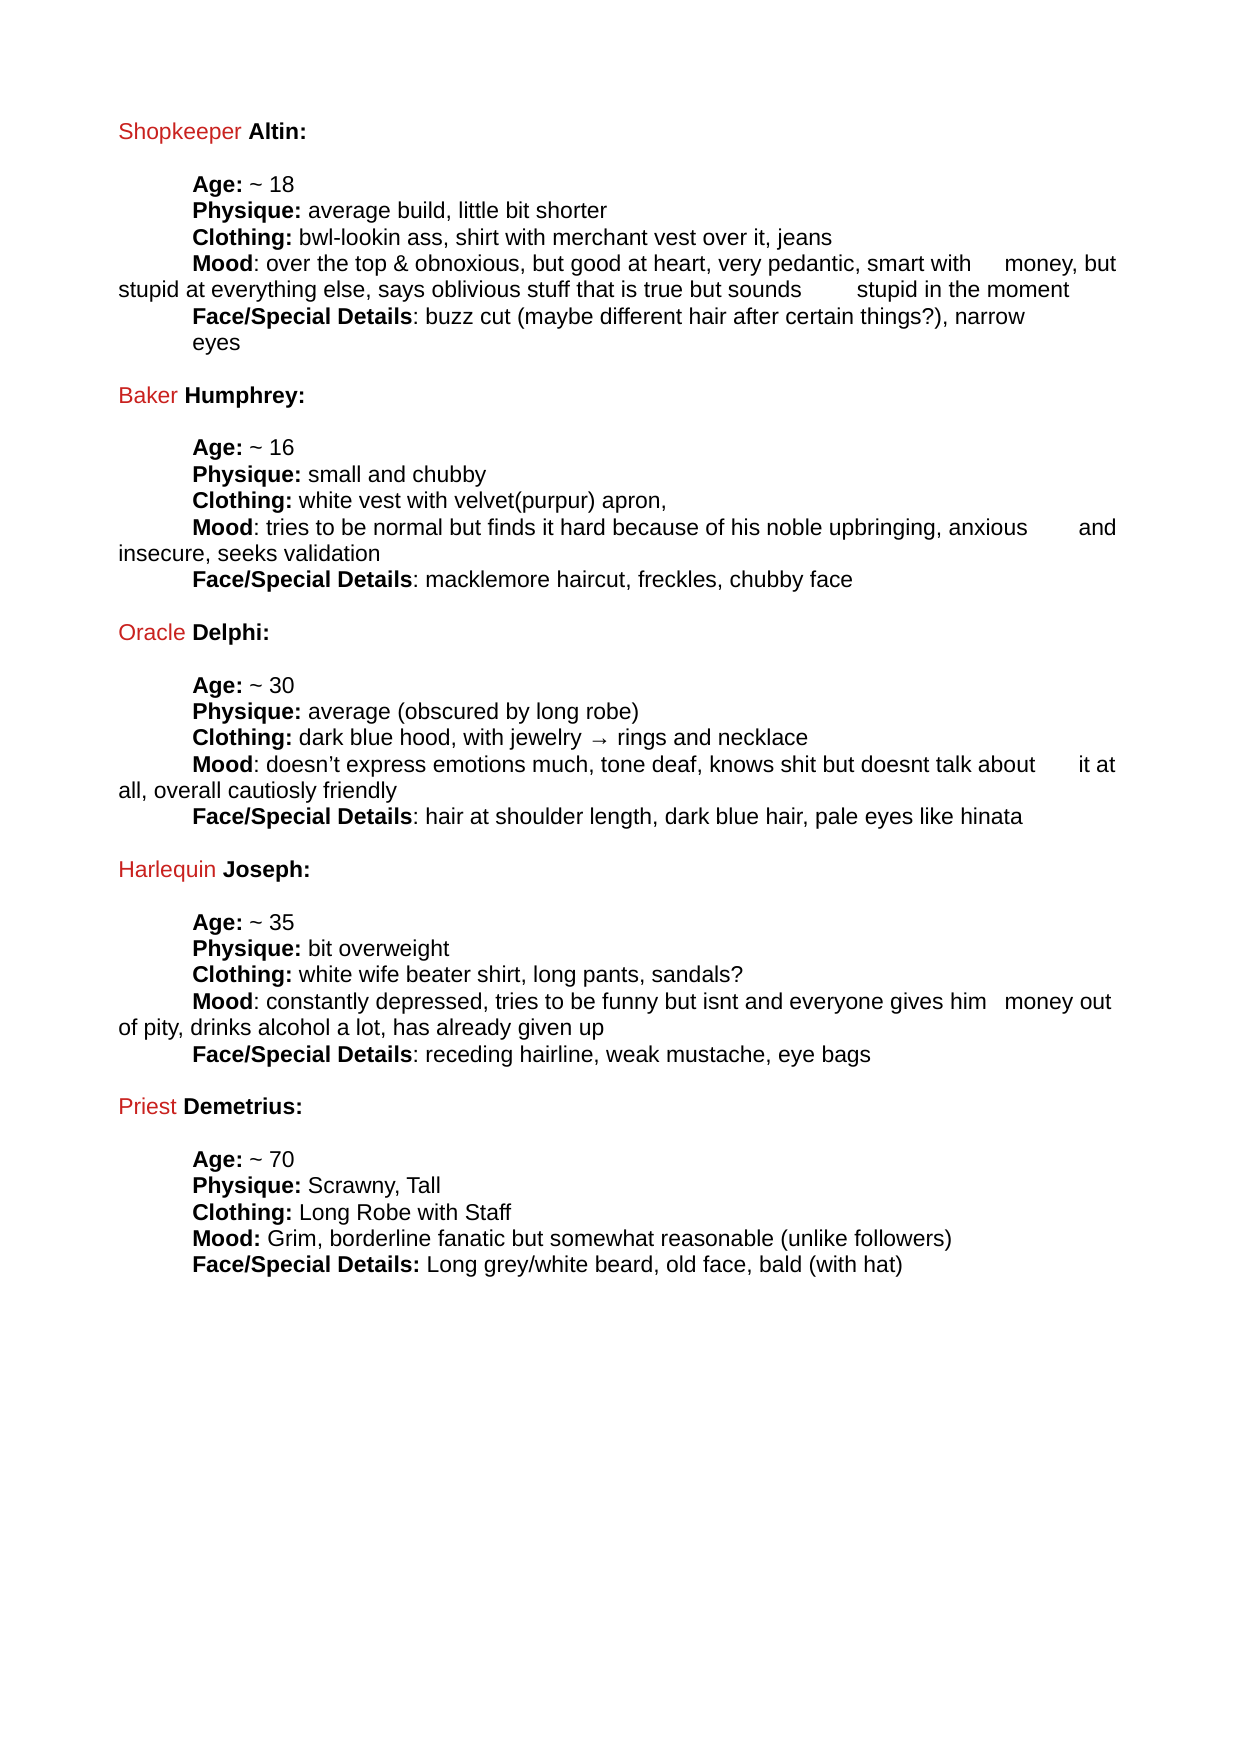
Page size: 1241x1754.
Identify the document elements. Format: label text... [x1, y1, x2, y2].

text Oracle Delphi: [118, 619, 1122, 645]
text Physique: small and chubby [118, 461, 1122, 487]
text Age: ~ 35 [118, 909, 1122, 935]
text Clothing: white wife beater shirt, long pants, sandals? [118, 961, 1122, 988]
text Age: ~ 30 [118, 672, 1122, 698]
text Clothing: dark blue hood, with jewelry → rings and necklace [118, 724, 1122, 751]
text Priest Demetrius: [118, 1093, 1122, 1119]
text Mood: over the top & obnoxious, but good at heart, very pedantic, smart with money, but stupid at everything else, says oblivious stuff that is true but sounds stupid in the moment [118, 250, 1122, 303]
text Face/Special Details: macklemore haircut, freckles, chubby face [118, 566, 1122, 592]
text Face/Special Details: hair at shoulder length, dark blue hair, pale eyes like hinata [118, 803, 1122, 830]
text Age: ~ 18 [118, 171, 1122, 197]
text Face/Special Details: receding hairline, weak mustache, eye bags [118, 1041, 1122, 1067]
text Physique: Scrawny, Tall [118, 1172, 1122, 1199]
text Baker Humphrey: [118, 382, 1122, 408]
text Face/Special Details: buzz cut (maybe different hair after certain things?), narrow eyes [118, 303, 1122, 355]
text Harlequin Joseph: [118, 856, 1122, 882]
text Shopkeeper Altin: [118, 118, 1122, 144]
text Mood: tries to be normal but finds it hard because of his noble upbringing, anxious and insecure, seeks validation [118, 513, 1122, 566]
text Mood: doesn’t express emotions much, tone deaf, knows shit but doesnt talk about it at all, overall cautiosly friendly [118, 751, 1122, 803]
text Mood: constantly depressed, tries to be funny but isnt and everyone gives him money out of pity, drinks alcohol a lot, has already given up [118, 988, 1122, 1041]
text Clothing: Long Robe with Staff [118, 1199, 1122, 1225]
text Age: ~ 70 [118, 1146, 1122, 1172]
text Physique: average build, little bit shorter [118, 197, 1122, 223]
text Face/Special Details: Long grey/white beard, old face, bald (with hat) [118, 1251, 1122, 1278]
text Mood: Grim, borderline fanatic but somewhat reasonable (unlike followers) [118, 1225, 1122, 1251]
text Physique: bit overweight [118, 935, 1122, 961]
text Physique: average (obscured by long robe) [118, 698, 1122, 724]
text Clothing: white vest with velvet(purpur) apron, [118, 487, 1122, 513]
text Age: ~ 16 [118, 434, 1122, 461]
text Clothing: bwl-lookin ass, shirt with merchant vest over it, jeans [118, 223, 1122, 250]
